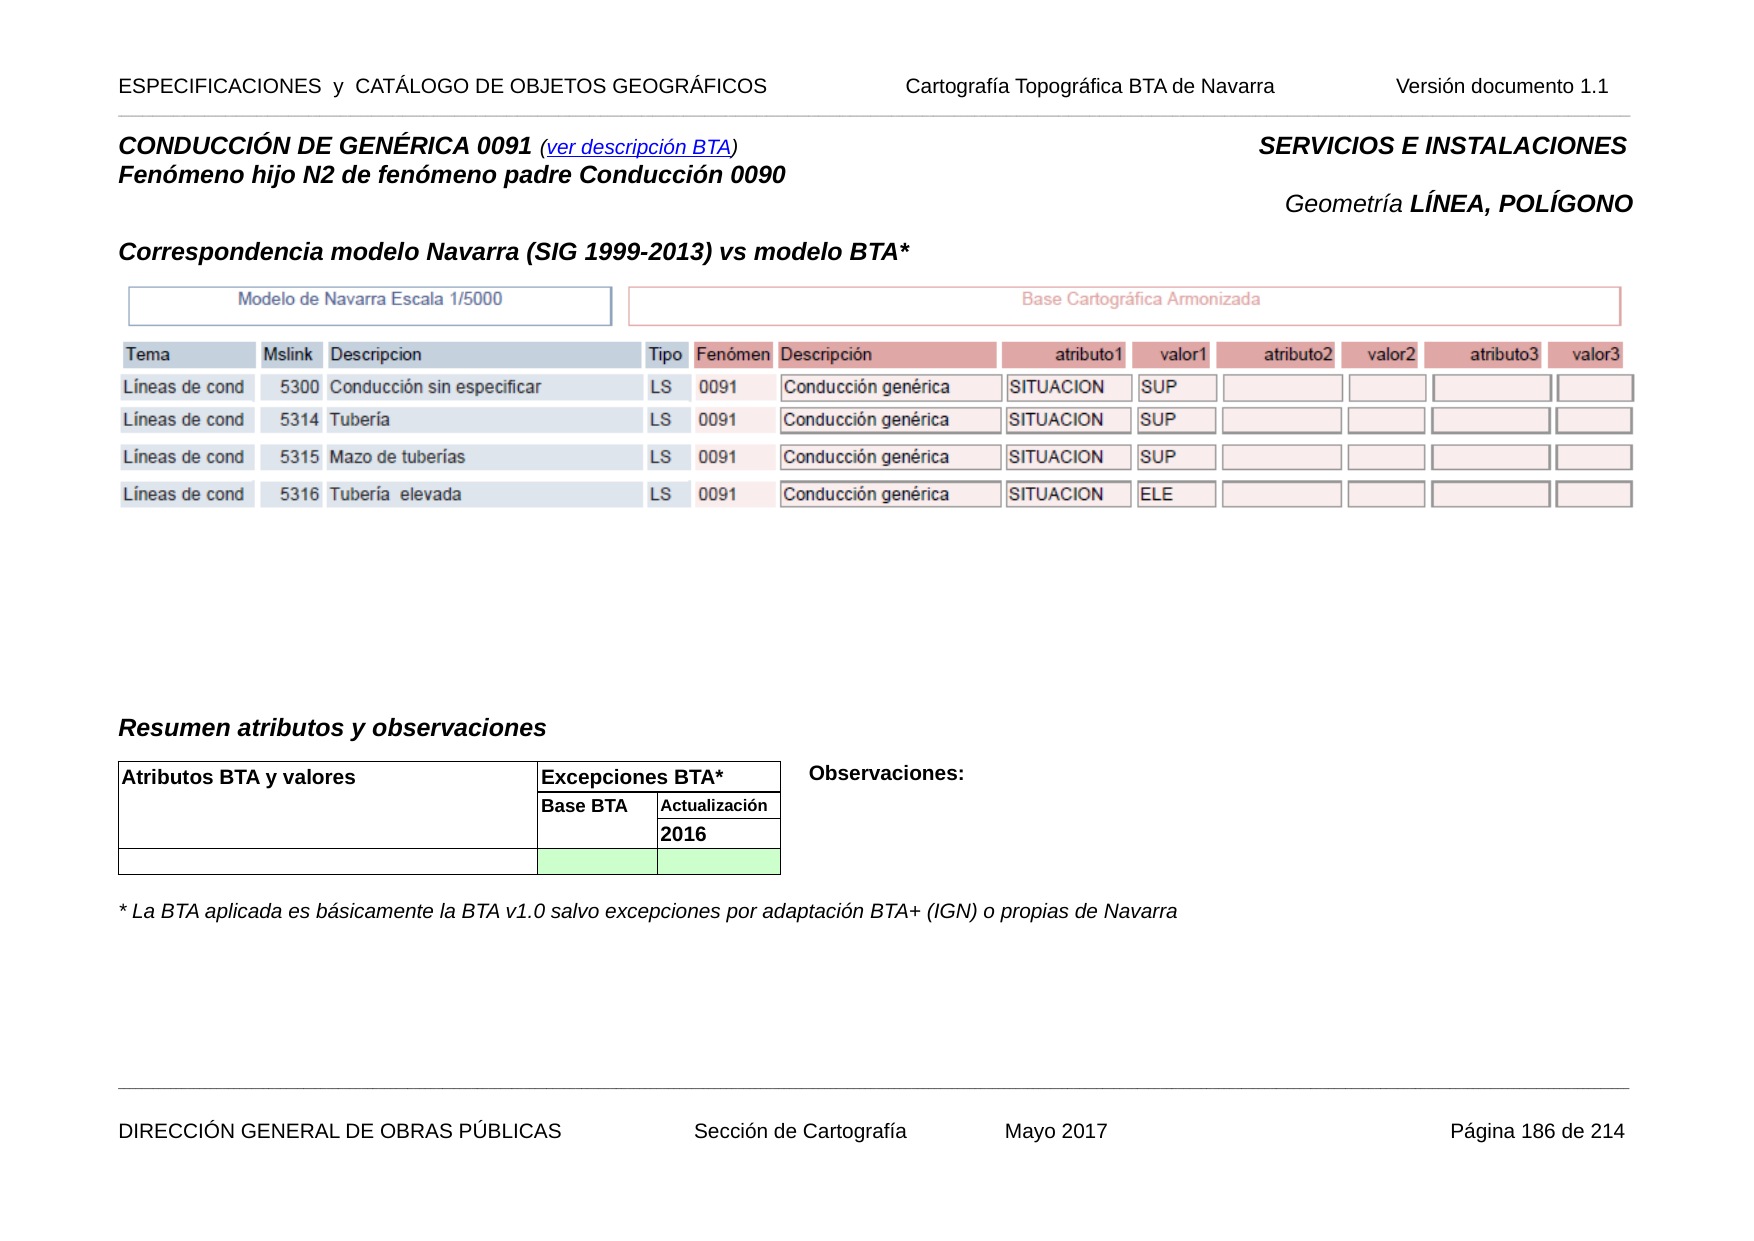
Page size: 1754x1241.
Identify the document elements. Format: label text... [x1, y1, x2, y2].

table_cell Actualización [658, 793, 780, 817]
text Correspondencia modelo Navarra (SIG 1999-2013) vs modelo BTA* [118, 237, 1636, 266]
text CONDUCCIÓN DE GENÉRICA 0091 (ver descripción BTA) SERVICIOS E INSTALACIONES [118, 131, 1636, 160]
picture [118, 284, 1636, 512]
table_header Atributos BTA y valores [119, 762, 537, 848]
table_cell [658, 849, 780, 874]
table_cell Base BTA [538, 793, 657, 848]
text Resumen atributos y observaciones [118, 713, 1636, 741]
table_header [781, 761, 797, 875]
table_cell 2016 [658, 819, 780, 848]
table_header Excepciones BTA* [538, 762, 780, 791]
text Fenómeno hijo N2 de fenómeno padre Conducción 0090 [118, 160, 1636, 189]
text * La BTA aplicada es básicamente la BTA v1.0 salvo excepciones por adaptación BTA+ (IGN) o propias de Navarra [118, 899, 1636, 923]
table_cell [538, 849, 657, 874]
table_cell [119, 849, 537, 874]
table_header Observaciones: [797, 761, 1618, 875]
table_header [107, 761, 118, 875]
text Geometría LÍNEA, POLÍGONO [118, 189, 1636, 218]
